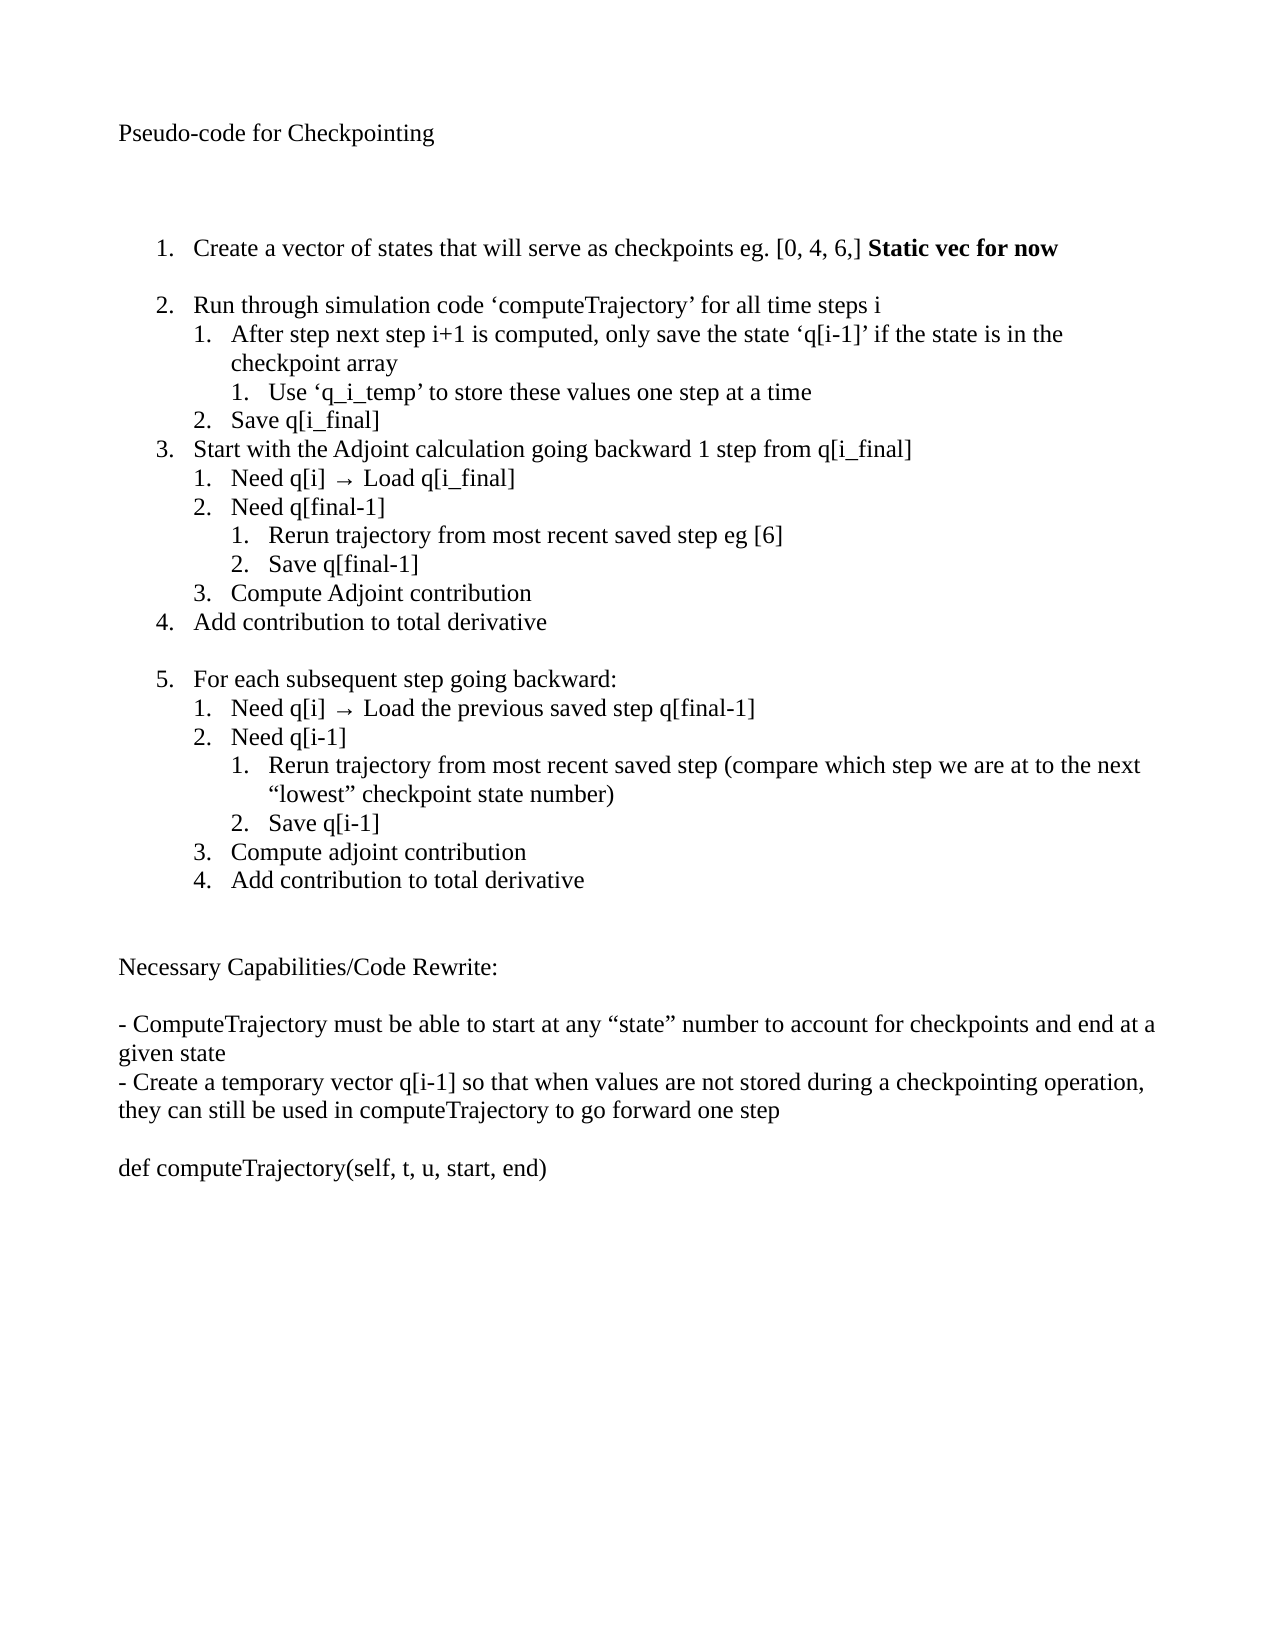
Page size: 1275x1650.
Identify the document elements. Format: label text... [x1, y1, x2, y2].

list Need q[i] → Load the previous saved step q[final-1] [193, 693, 1157, 722]
list Save q[i_final] [193, 406, 1157, 434]
list Save q[final-1] [231, 549, 1157, 578]
list Compute Adjoint contribution [193, 578, 1157, 607]
list For each subsequent step going backward: [156, 664, 1157, 693]
list Run through simulation code ‘computeTrajectory’ for all time steps i [156, 291, 1157, 319]
list Compute adjoint contribution [193, 837, 1157, 866]
list Need q[i] → Load q[i_final] [193, 463, 1157, 492]
text - ComputeTrajectory must be able to start at any “state” number to account for checkpoints and end at a given state [118, 1009, 1157, 1067]
list Rerun trajectory from most recent saved step eg [6] [231, 521, 1157, 549]
text - Create a temporary vector q[i-1] so that when values are not stored during a checkpointing operation, they can still be used in computeTrajectory to go forward one step [118, 1067, 1157, 1124]
list After step next step i+1 is computed, only save the state ‘q[i-1]’ if the state is in the checkpoint array [193, 319, 1157, 377]
list Rerun trajectory from most recent saved step (compare which step we are at to the next “lowest” checkpoint state number) [231, 751, 1157, 808]
list Need q[final-1] [193, 492, 1157, 521]
list Add contribution to total derivative [156, 607, 1157, 636]
text def computeTrajectory(self, t, u, start, end) [118, 1153, 1157, 1182]
list Create a vector of states that will serve as checkpoints eg. [0, 4, 6,] Static vec for now [156, 233, 1157, 262]
text Necessary Capabilities/Code Rewrite: [118, 952, 1157, 981]
list Start with the Adjoint calculation going backward 1 step from q[i_final] [156, 434, 1157, 463]
list Save q[i-1] [231, 808, 1157, 837]
list Add contribution to total derivative [193, 866, 1157, 894]
list Need q[i-1] [193, 722, 1157, 751]
text Pseudo-code for Checkpointing [118, 118, 1157, 147]
list Use ‘q_i_temp’ to store these values one step at a time [231, 377, 1157, 406]
